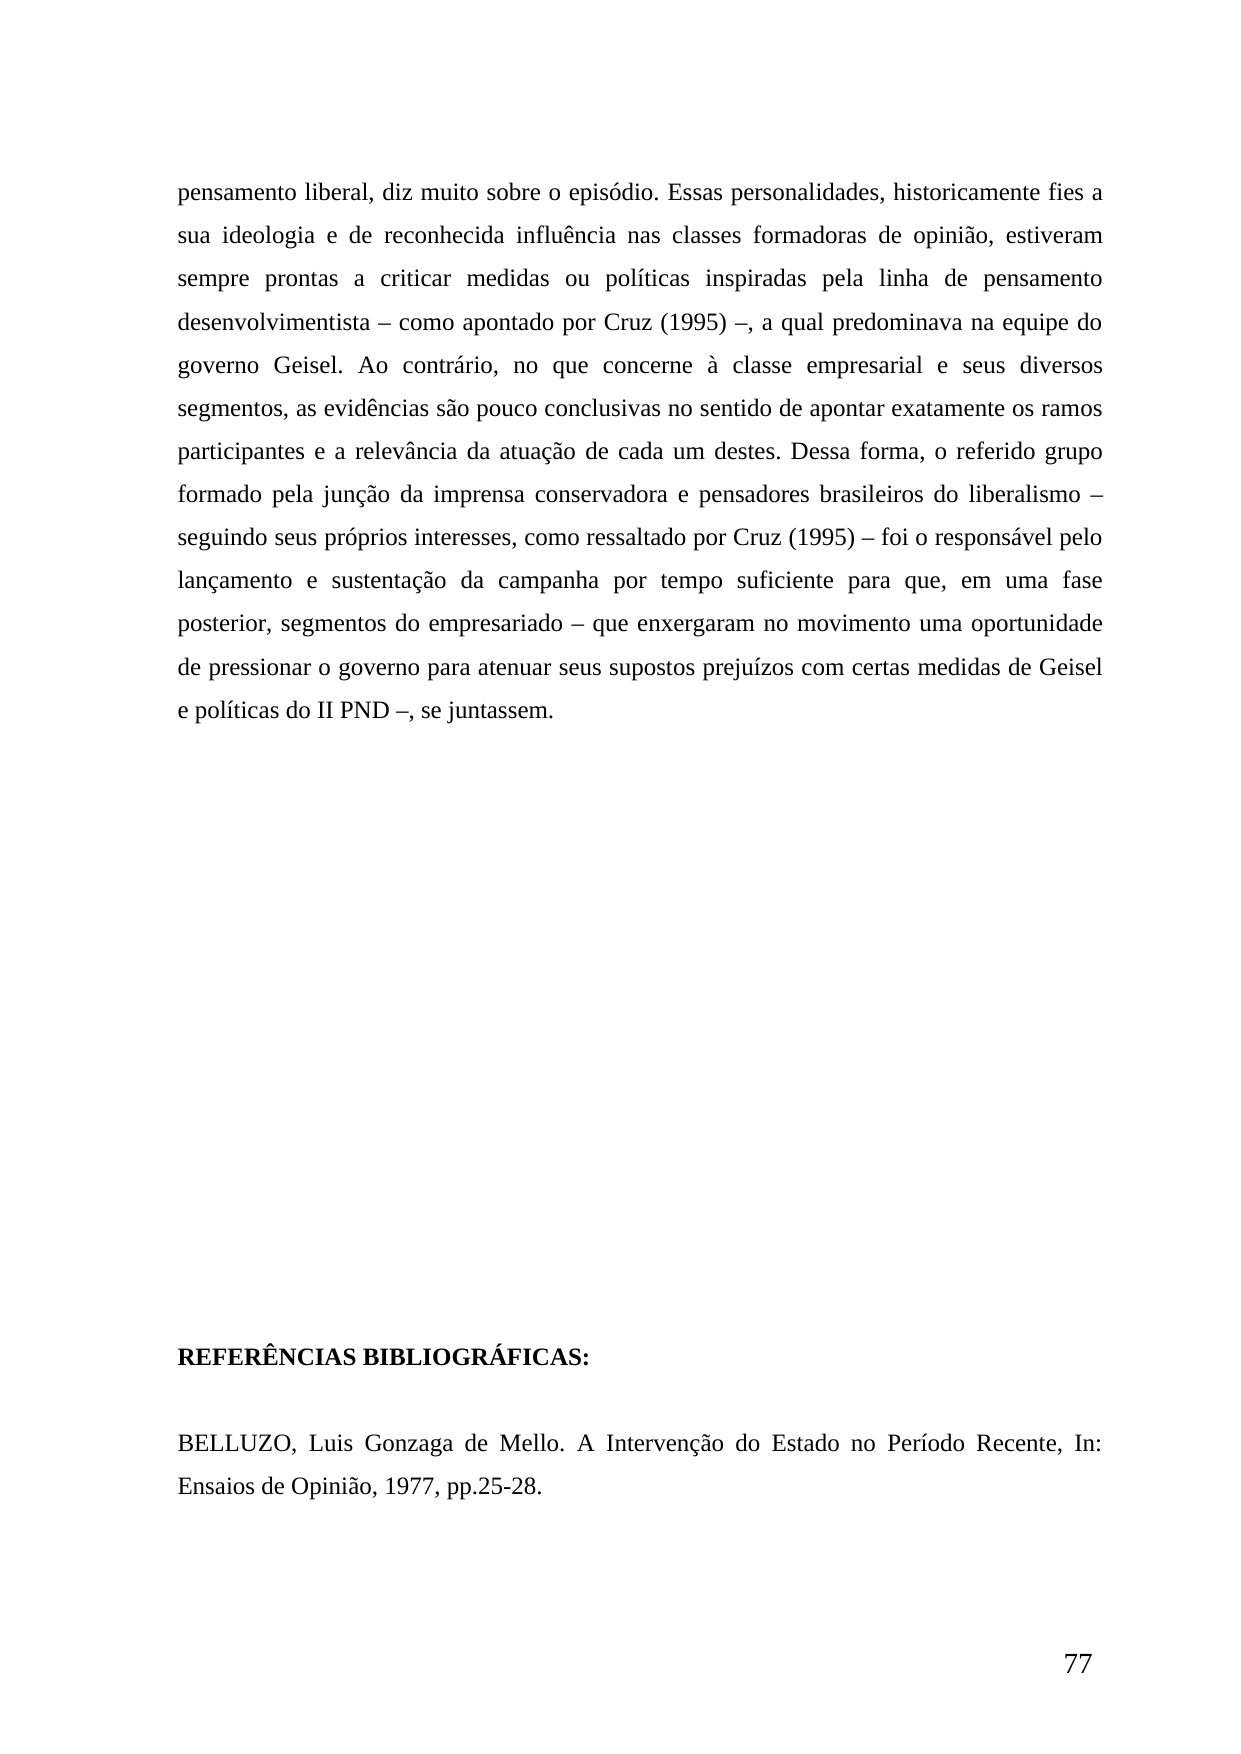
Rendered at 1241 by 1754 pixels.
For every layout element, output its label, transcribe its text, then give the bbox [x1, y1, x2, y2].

text Referências Bibliográficas: [177, 1342, 1104, 1370]
text pensamento liberal, diz muito sobre o episódio. Essas personalidades, historicamente fies a sua ideologia e de reconhecida influência nas classes formadoras de opinião, estiveram sempre prontas a criticar medidas ou políticas inspiradas pela linha de pensamento desenvolvimentista – como apontado por Cruz (1995) –, a qual predominava na equipe do governo Geisel. Ao contrário, no que concerne à classe empresarial e seus diversos segmentos, as evidências são pouco conclusivas no sentido de apontar exatamente os ramos participantes e a relevância da atuação de cada um destes. Dessa forma, o referido grupo formado pela junção da imprensa conservadora e pensadores brasileiros do liberalismo – seguindo seus próprios interesses, como ressaltado por Cruz (1995) – foi o responsável pelo lançamento e sustentação da campanha por tempo suficiente para que, em uma fase posterior, segmentos do empresariado – que enxergaram no movimento uma oportunidade de pressionar o governo para atenuar seus supostos prejuízos com certas medidas de Geisel e políticas do II PND –, se juntassem. [177, 177, 1104, 723]
text BELLUZO, Luis Gonzaga de Mello. A Intervenção do Estado no Período Recente, In: Ensaios de Opinião, 1977, pp.25-28. [177, 1428, 1104, 1500]
